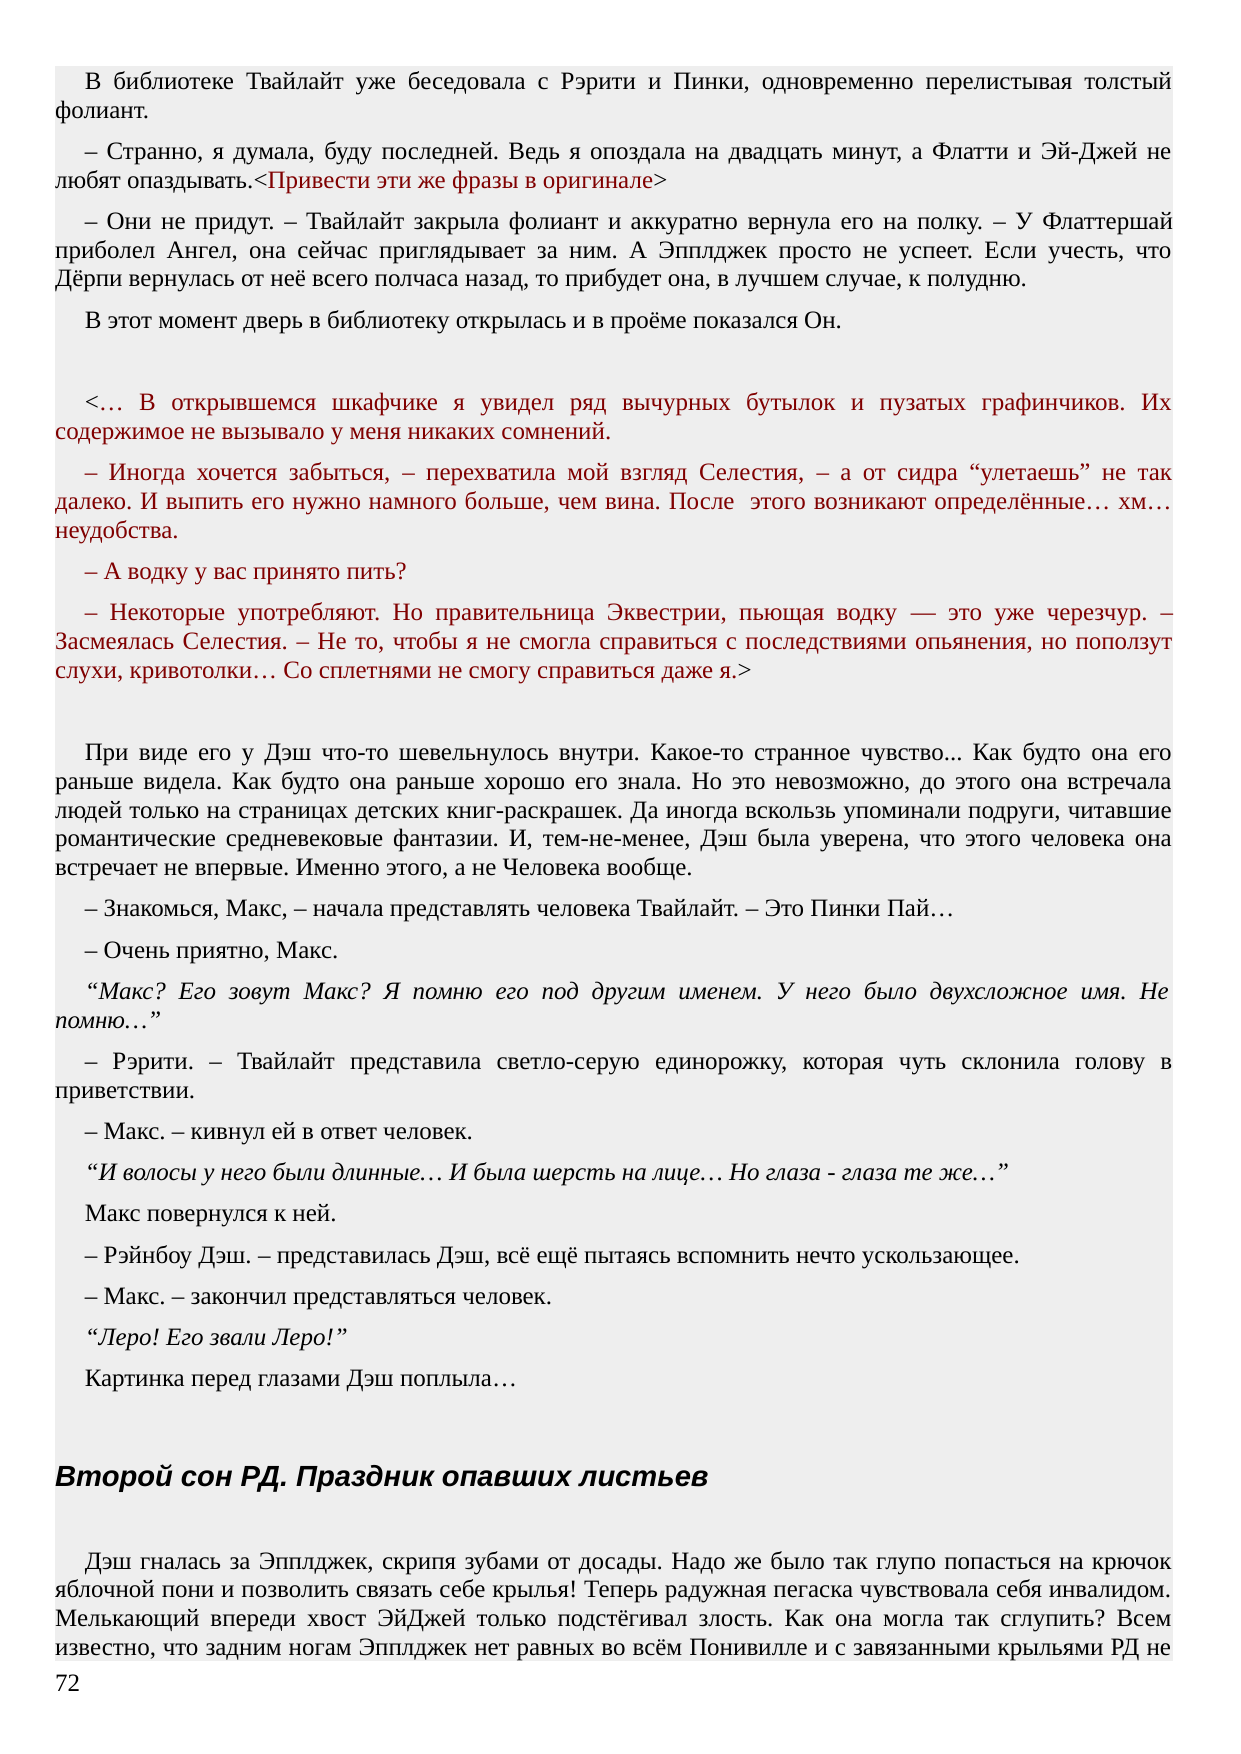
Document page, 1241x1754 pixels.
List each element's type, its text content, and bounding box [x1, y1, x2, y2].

text – Рэрити. – Твайлайт представила светло-серую единорожку, которая чуть склонила голову в приветствии. [55, 1046, 1173, 1103]
text “Макс? Его зовут Макс? Я помню его под другим именем. У него было двухсложное имя. Не помню…” [55, 976, 1173, 1033]
text – Некоторые употребляют. Но правительница Эквестрии, пьющая водку — это уже черезчур. – Засмеялась Селестия. – Не то, чтобы я не смогла справиться с последствиями опьянения, но поползут слухи, кривотолки… Со сплетнями не смогу справиться даже я.> [55, 597, 1173, 683]
subtitle Второй сон РД. Праздник опавших листьев [55, 1458, 1173, 1492]
text – Иногда хочется забыться, – перехватила мой взгляд Селестия, – а от сидра “улетаешь” не так далеко. И выпить его нужно намного больше, чем вина. После этого возникают определённые… хм… неудобства. [55, 457, 1173, 543]
text – Странно, я думала, буду последней. Ведь я опоздала на двадцать минут, а Флатти и Эй-Джей не любят опаздывать.<Привести эти же фразы в оригинале> [55, 136, 1173, 193]
text – Рэйнбоу Дэш. – представилась Дэш, всё ещё пытаясь вспомнить нечто ускользающее. [55, 1240, 1173, 1268]
text Дэш гналась за Эпплджек, скрипя зубами от досады. Надо же было так глупо попасться на крючок яблочной пони и позволить связать себе крылья! Теперь радужная пегаска чувствовала себя инвалидом. Мелькающий впереди хвост ЭйДжей только подстёгивал злость. Как она могла так сглупить? Всем известно, что задним ногам Эпплджек нет равных во всём Понивилле и с завязанными крыльями РД не [55, 1546, 1173, 1661]
text <… В открывшемся шкафчике я увидел ряд вычурных бутылок и пузатых графинчиков. Их содержимое не вызывало у меня никаких сомнений. [55, 387, 1173, 445]
text – Макс. – кивнул ей в ответ человек. [55, 1116, 1173, 1145]
text Картинка перед глазами Дэш поплыла… [55, 1363, 1173, 1392]
text – А водку у вас принято пить? [55, 556, 1173, 585]
text – Очень приятно, Макс. [55, 935, 1173, 963]
text – Они не придут. – Твайлайт закрыла фолиант и аккуратно вернула его на полку. – У Флаттершай приболел Ангел, она сейчас приглядывает за ним. А Эпплджек просто не успеет. Если учесть, что Дёрпи вернулась от неё всего полчаса назад, то прибудет она, в лучшем случае, к полудню. [55, 206, 1173, 292]
text “И волосы у него были длинные… И была шерсть на лице… Но глаза - глаза те же…” [55, 1157, 1173, 1186]
text “Леро! Его звали Леро!” [55, 1322, 1173, 1351]
text В этот момент дверь в библиотеку открылась и в проёме показался Он. [55, 305, 1173, 333]
text В библиотеке Твайлайт уже беседовала с Рэрити и Пинки, одновременно перелистывая толстый фолиант. [55, 66, 1173, 123]
text При виде его у Дэш что-то шевельнулось внутри. Какое-то странное чувство... Как будто она его раньше видела. Как будто она раньше хорошо его знала. Но это невозможно, до этого она встречала людей только на страницах детских книг-раскрашек. Да иногда вскользь упоминали подруги, читавшие романтические средневековые фантазии. И, тем-не-менее, Дэш была уверена, что этого человека она встречает не впервые. Именно этого, а не Человека вообще. [55, 737, 1173, 881]
text – Знакомься, Макс, – начала представлять человека Твайлайт. – Это Пинки Пай… [55, 893, 1173, 922]
text Макс повернулся к ней. [55, 1198, 1173, 1227]
text – Макс. – закончил представляться человек. [55, 1281, 1173, 1310]
